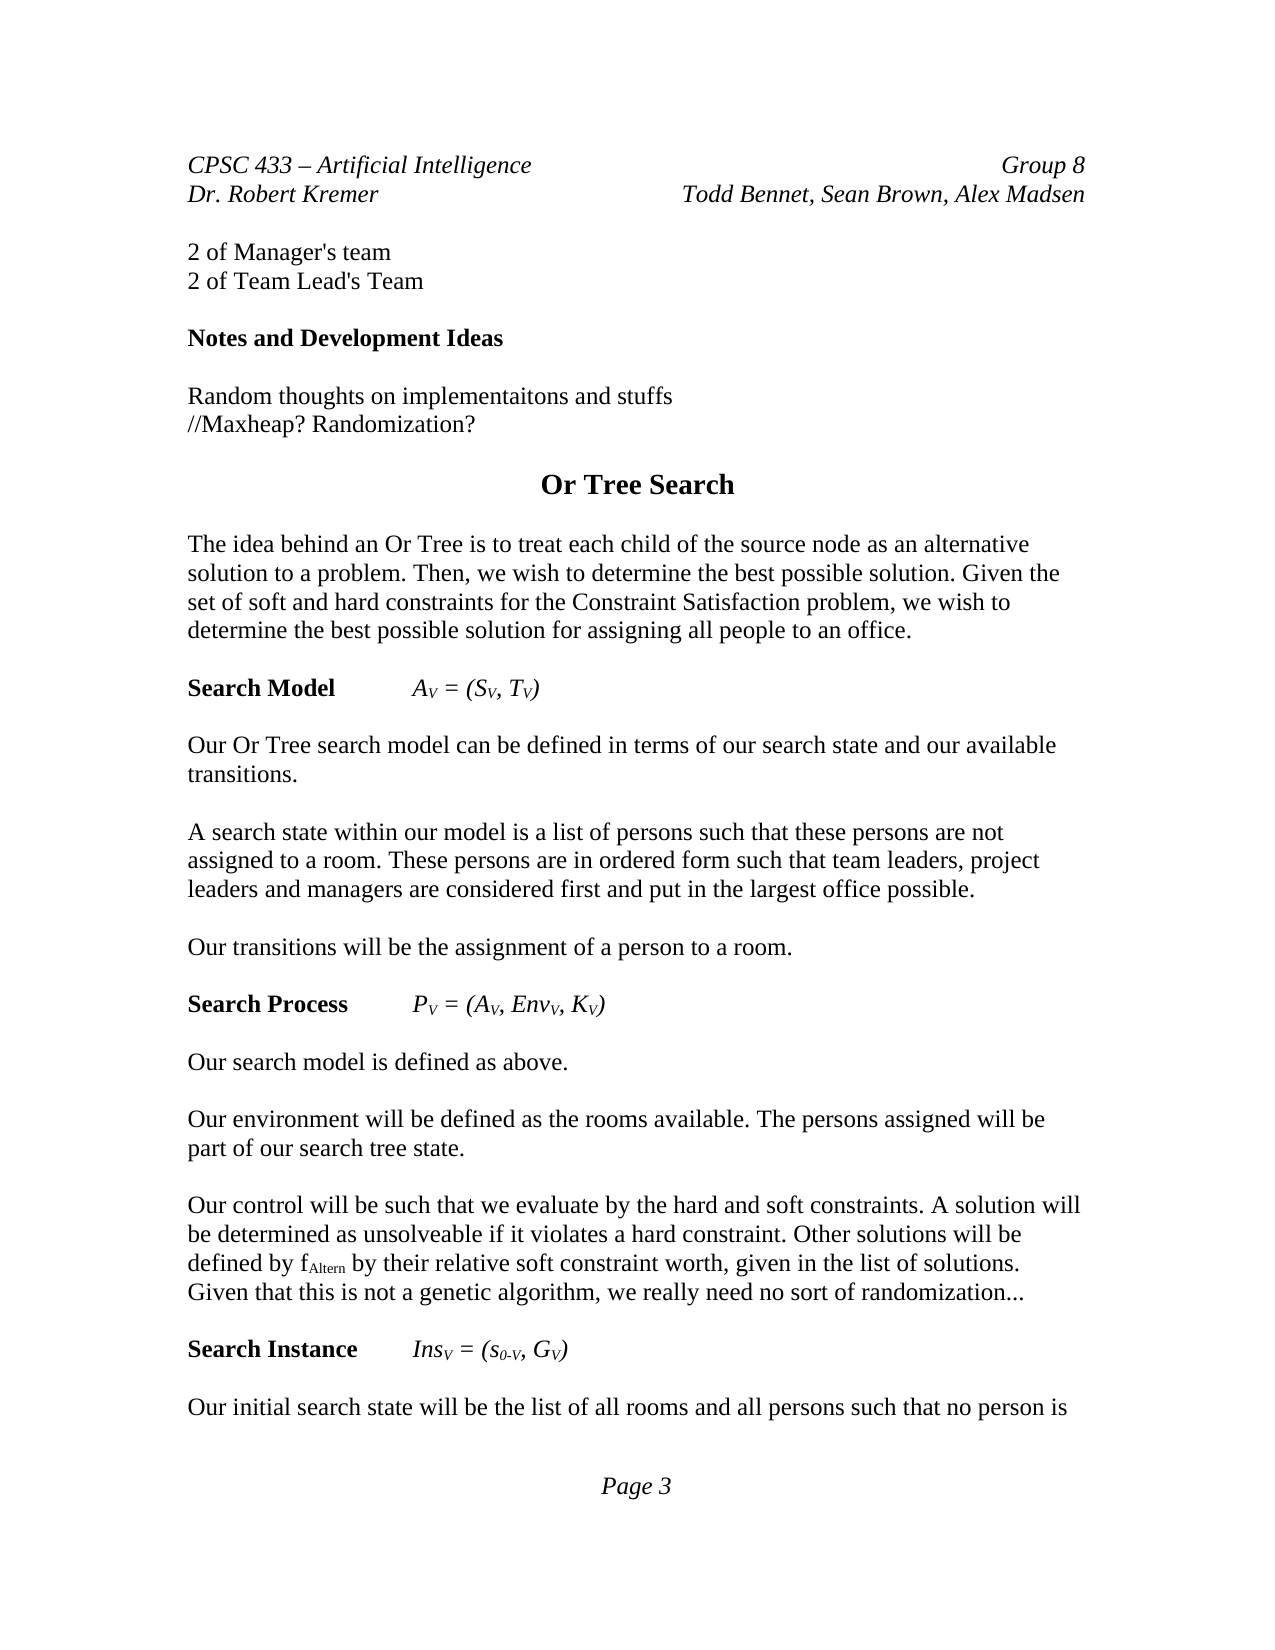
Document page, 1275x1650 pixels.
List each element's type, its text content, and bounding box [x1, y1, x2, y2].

text A search state within our model is a list of persons such that these persons are not assigned to a room. These persons are in ordered form such that team leaders, project leaders and managers are considered first and put in the largest office possible. [187, 817, 1087, 903]
text //Maxheap? Randomization? [187, 409, 1087, 438]
text Our environment will be defined as the rooms available. The persons assigned will be part of our search tree state. [187, 1104, 1087, 1162]
text Our initial search state will be the list of all rooms and all persons such that no person is [187, 1392, 1087, 1421]
text 2 of Manager's team [187, 237, 1087, 266]
text The idea behind an Or Tree is to treat each child of the source node as an alternative solution to a problem. Then, we wish to determine the best possible solution. Given the set of soft and hard constraints for the Constraint Satisfaction problem, we wish to determine the best possible solution for assigning all people to an office. [187, 529, 1087, 644]
text Random thoughts on implementaitons and stuffs [187, 381, 1087, 409]
text Our transitions will be the assignment of a person to a room. [187, 932, 1087, 961]
text Search Model AV = (SV, TV) [187, 673, 1087, 702]
text Search Instance InsV = (s0-V, GV) [187, 1334, 1087, 1363]
text Notes and Development Ideas [187, 323, 1087, 352]
text Or Tree Search [187, 467, 1087, 501]
text 2 of Team Lead's Team [187, 266, 1087, 294]
text Search Process PV = (AV, EnvV, KV) [187, 989, 1087, 1018]
text Our search model is defined as above. [187, 1047, 1087, 1076]
text Our Or Tree search model can be defined in terms of our search state and our available transitions. [187, 731, 1087, 788]
text Our control will be such that we evaluate by the hard and soft constraints. A solution will be determined as unsolveable if it violates a hard constraint. Other solutions will be defined by fAltern by their relative soft constraint worth, given in the list of solutions. Given that this is not a genetic algorithm, we really need no sort of randomization... [187, 1191, 1087, 1306]
